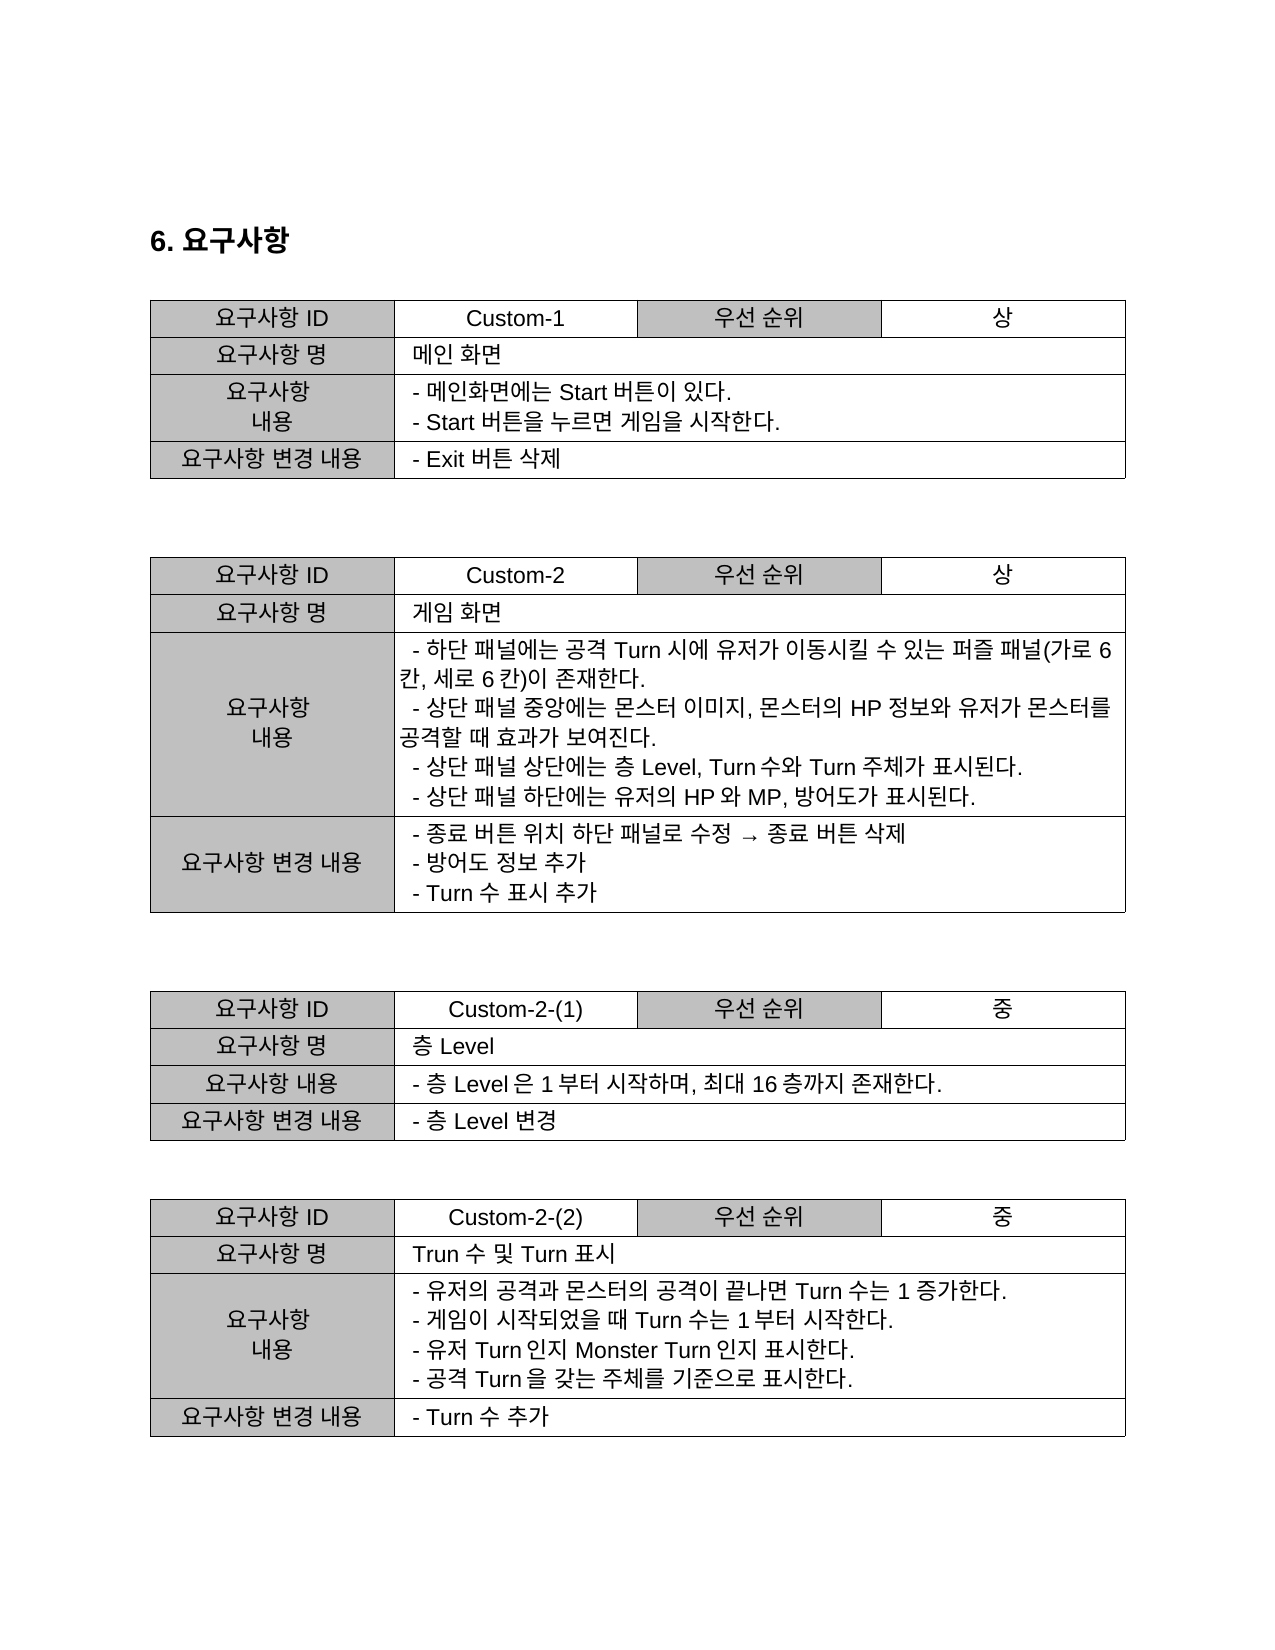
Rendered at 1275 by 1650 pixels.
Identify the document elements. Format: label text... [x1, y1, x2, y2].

table_cell - 층 Level은 1부터 시작하며, 최대 16층까지 존재한다. [395, 1066, 1125, 1103]
table_cell 요구사항 내용 [151, 1274, 394, 1398]
table_cell 메인 화면 [395, 338, 1125, 374]
table_cell - 유저의 공격과 몬스터의 공격이 끝나면 Turn 수는 1 증가한다. - 게임이 시작되었을 때 Turn 수는 1부터 시작한다. - 유저 Turn인지 Monster Turn인지 표시한다. - 공격 Turn을 갖는 주체를 기준으로 표시한다. [395, 1274, 1125, 1398]
table_header 요구사항 ID [151, 992, 394, 1028]
table_cell 요구사항 내용 [151, 375, 394, 441]
table_header 중 [882, 992, 1125, 1028]
table_cell - 하단 패널에는 공격 Turn 시에 유저가 이동시킬 수 있는 퍼즐 패널(가로 6칸, 세로 6칸)이 존재한다. - 상단 패널 중앙에는 몬스터 이미지, 몬스터의 HP 정보와 유저가 몬스터를 공격할 때 효과가 보여진다. - 상단 패널 상단에는 층 Level, Turn수와 Turn 주체가 표시된다. - 상단 패널 하단에는 유저의 HP와 MP, 방어도가 표시된다. [395, 633, 1125, 816]
table_cell 요구사항 명 [151, 595, 394, 632]
text 6. 요구사항 [150, 225, 1125, 257]
table_header 우선 순위 [638, 301, 881, 337]
table_cell - Turn 수 추가 [395, 1399, 1125, 1436]
table_cell - 메인화면에는 Start 버튼이 있다. - Start 버튼을 누르면 게임을 시작한다. [395, 375, 1125, 441]
table_cell 요구사항 내용 [151, 1066, 394, 1103]
table_header 우선 순위 [638, 558, 881, 594]
table_header 중 [882, 1200, 1125, 1236]
table_header 우선 순위 [638, 992, 881, 1028]
table_header 요구사항 ID [151, 1200, 394, 1236]
table_header 요구사항 ID [151, 558, 394, 594]
table_cell 층 Level [395, 1029, 1125, 1065]
table_cell 요구사항 변경 내용 [151, 1399, 394, 1436]
table_cell 요구사항 변경 내용 [151, 1104, 394, 1140]
table_header 상 [882, 558, 1125, 594]
table_header 우선 순위 [638, 1200, 881, 1236]
table_cell 요구사항 변경 내용 [151, 442, 394, 478]
table_cell 게임 화면 [395, 595, 1125, 632]
table_cell - 층 Level 변경 [395, 1104, 1125, 1140]
table_cell 요구사항 명 [151, 1029, 394, 1065]
table_cell - Exit 버튼 삭제 [395, 442, 1125, 478]
table_cell 요구사항 변경 내용 [151, 817, 394, 912]
table_cell 요구사항 내용 [151, 633, 394, 816]
table_cell 요구사항 명 [151, 1237, 394, 1273]
table_cell - 종료 버튼 위치 하단 패널로 수정 → 종료 버튼 삭제 - 방어도 정보 추가 - Turn 수 표시 추가 [395, 817, 1125, 912]
table_header Custom-2 [395, 558, 637, 594]
table_header 상 [882, 301, 1125, 337]
table_header Custom-2-(1) [395, 992, 637, 1028]
table_header Custom-2-(2) [395, 1200, 637, 1236]
table_cell 요구사항 명 [151, 338, 394, 374]
table_header Custom-1 [395, 301, 637, 337]
table_cell Trun 수 및 Turn 표시 [395, 1237, 1125, 1273]
table_header 요구사항 ID [151, 301, 394, 337]
